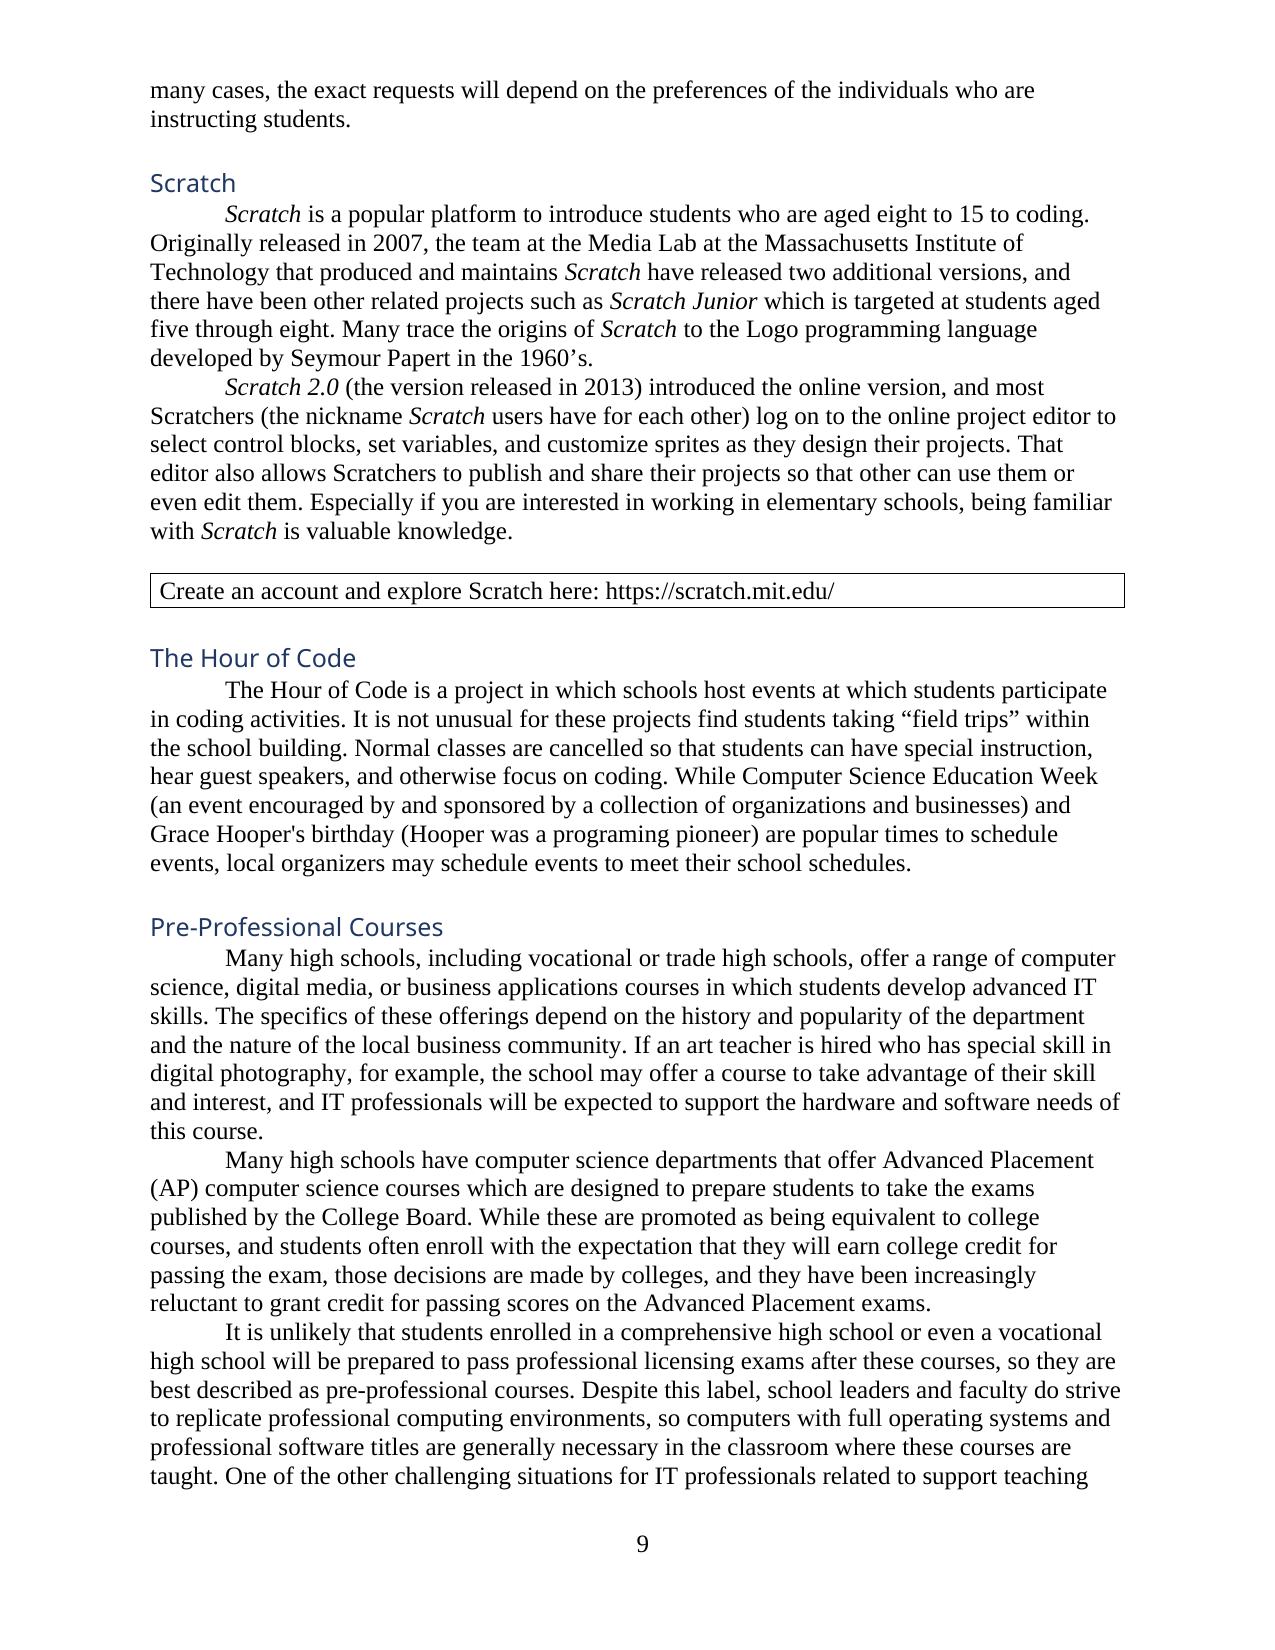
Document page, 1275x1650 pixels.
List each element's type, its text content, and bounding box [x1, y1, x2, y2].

text Create an account and explore Scratch here: https://scratch.mit.edu/ [151, 574, 1124, 607]
subtitle Pre-Professional Courses [150, 909, 1125, 943]
text Many high schools, including vocational or trade high schools, offer a range of computer science, digital media, or business applications courses in which students develop advanced IT skills. The specifics of these offerings depend on the history and popularity of the department and the nature of the local business community. If an art teacher is hired who has special skill in digital photography, for example, the school may offer a course to take advantage of their skill and interest, and IT professionals will be expected to support the hardware and software needs of this course. [150, 943, 1125, 1145]
subtitle Scratch [150, 165, 1125, 199]
subtitle The Hour of Code [150, 641, 1125, 675]
text Scratch 2.0 (the version released in 2013) introduced the online version, and most Scratchers (the nickname Scratch users have for each other) log on to the online project editor to select control blocks, set variables, and customize sprites as they design their projects. That editor also allows Scratchers to publish and share their projects so that other can use them or even edit them. Especially if you are interested in working in elementary schools, being familiar with Scratch is valuable knowledge. [150, 372, 1125, 544]
text It is unlikely that students enrolled in a comprehensive high school or even a vocational high school will be prepared to pass professional licensing exams after these courses, so they are best described as pre-professional courses. Despite this label, school leaders and faculty do strive to replicate professional computing environments, so computers with full operating systems and professional software titles are generally necessary in the classroom where these courses are taught. One of the other challenging situations for IT professionals related to support teaching [150, 1317, 1125, 1490]
text The Hour of Code is a project in which schools host events at which students participate in coding activities. It is not unusual for these projects find students taking “field trips” within the school building. Normal classes are cancelled so that students can have special instruction, hear guest speakers, and otherwise focus on coding. While Computer Science Education Week (an event encouraged by and sponsored by a collection of organizations and businesses) and Grace Hooper's birthday (Hooper was a programing pioneer) are popular times to schedule events, local organizers may schedule events to meet their school schedules. [150, 675, 1125, 876]
text many cases, the exact requests will depend on the preferences of the individuals who are instructing students. [150, 75, 1125, 132]
text Scratch is a popular platform to introduce students who are aged eight to 15 to coding. Originally released in 2007, the team at the Media Lab at the Massachusetts Institute of Technology that produced and maintains Scratch have released two additional versions, and there have been other related projects such as Scratch Junior which is targeted at students aged five through eight. Many trace the origins of Scratch to the Logo programming language developed by Seymour Papert in the 1960’s. [150, 199, 1125, 372]
text Many high schools have computer science departments that offer Advanced Placement (AP) computer science courses which are designed to prepare students to take the exams published by the College Board. While these are promoted as being equivalent to college courses, and students often enroll with the expectation that they will earn college credit for passing the exam, those decisions are made by colleges, and they have been increasingly reluctant to grant credit for passing scores on the Advanced Placement exams. [150, 1145, 1125, 1317]
